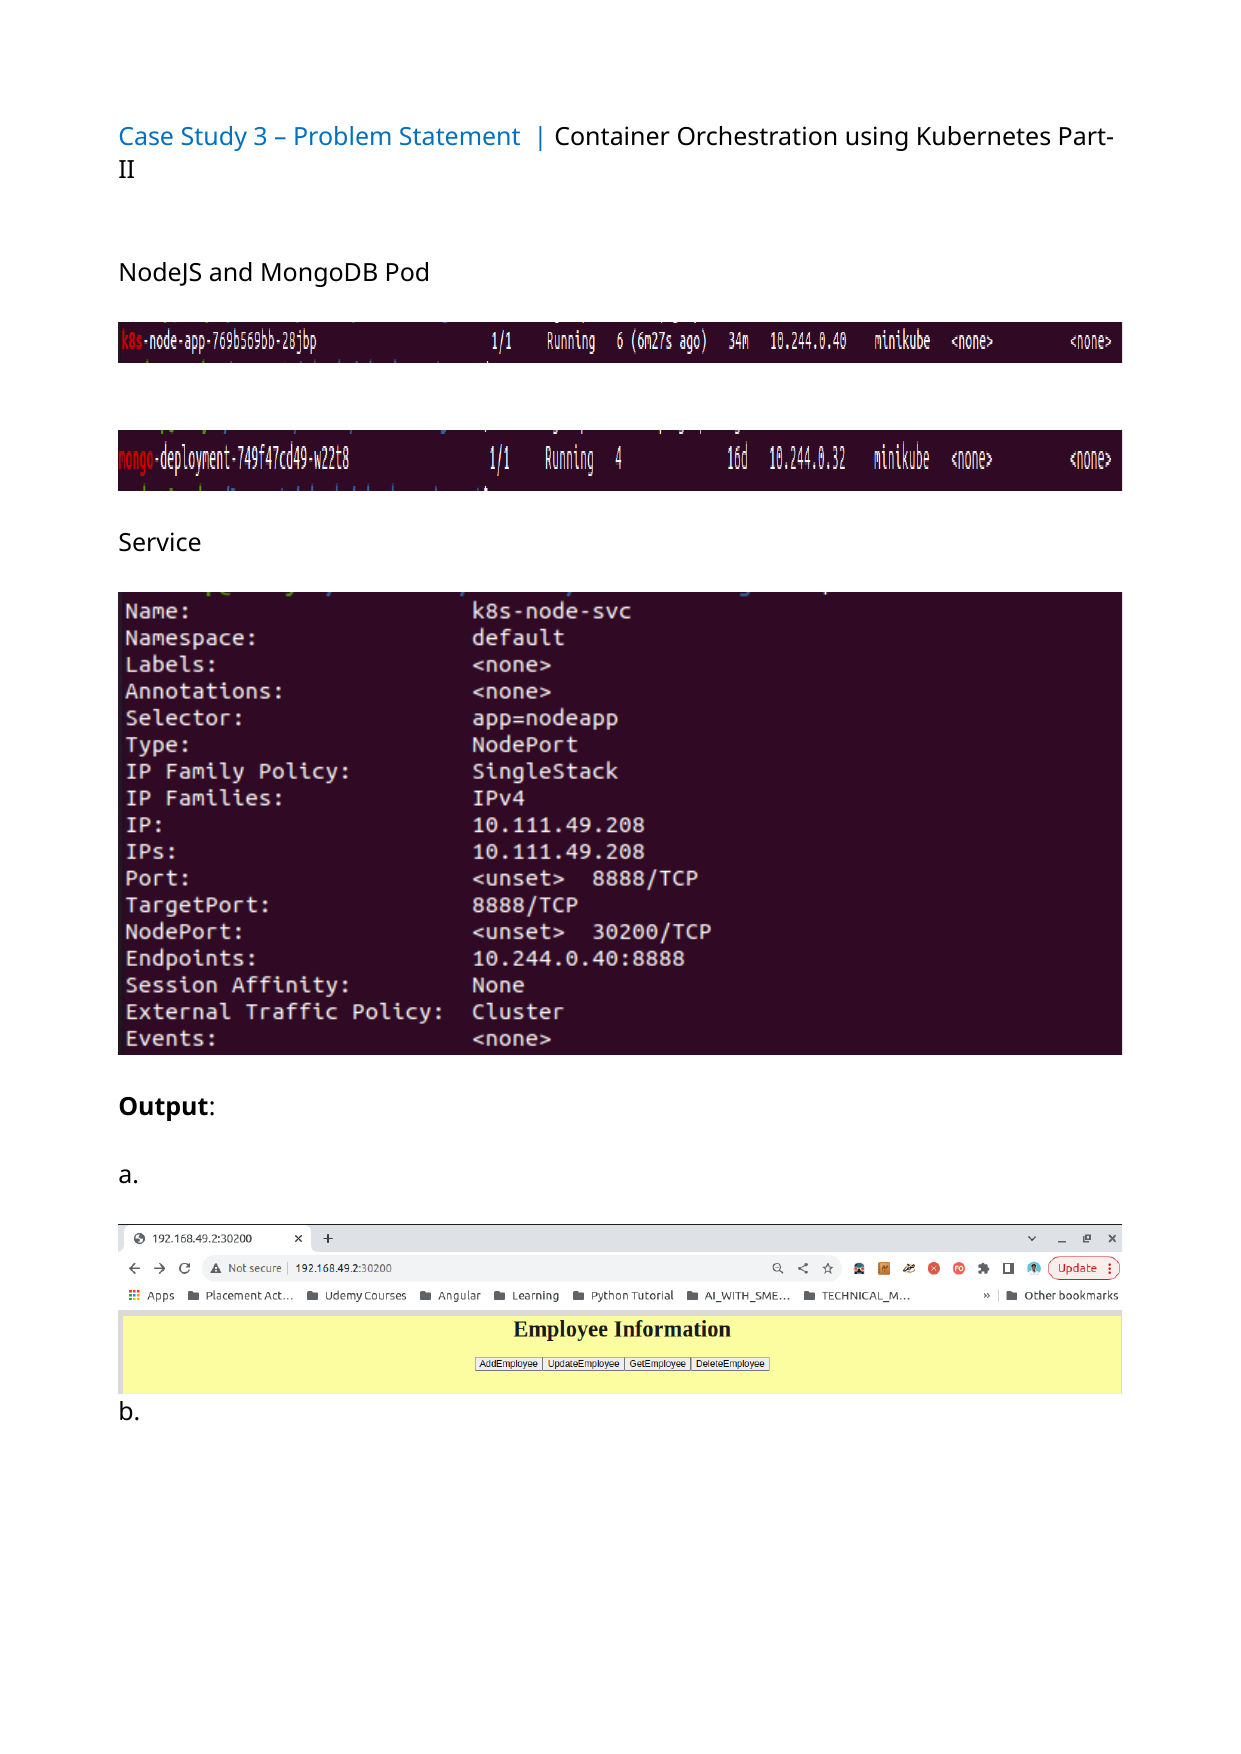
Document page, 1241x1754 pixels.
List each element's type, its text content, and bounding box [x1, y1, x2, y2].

text a. [118, 1156, 1122, 1191]
text NodeJS and MongoDB Pod [118, 254, 1122, 288]
picture [118, 322, 1123, 363]
picture [118, 1224, 1123, 1394]
picture [118, 430, 1123, 491]
text Output: [118, 1088, 1122, 1122]
picture [118, 592, 1123, 1055]
text Case Study 3 – Problem Statement | Container Orchestration using Kubernetes Part-II [118, 118, 1122, 186]
text Service [118, 524, 1122, 558]
text b. [118, 1394, 1122, 1428]
